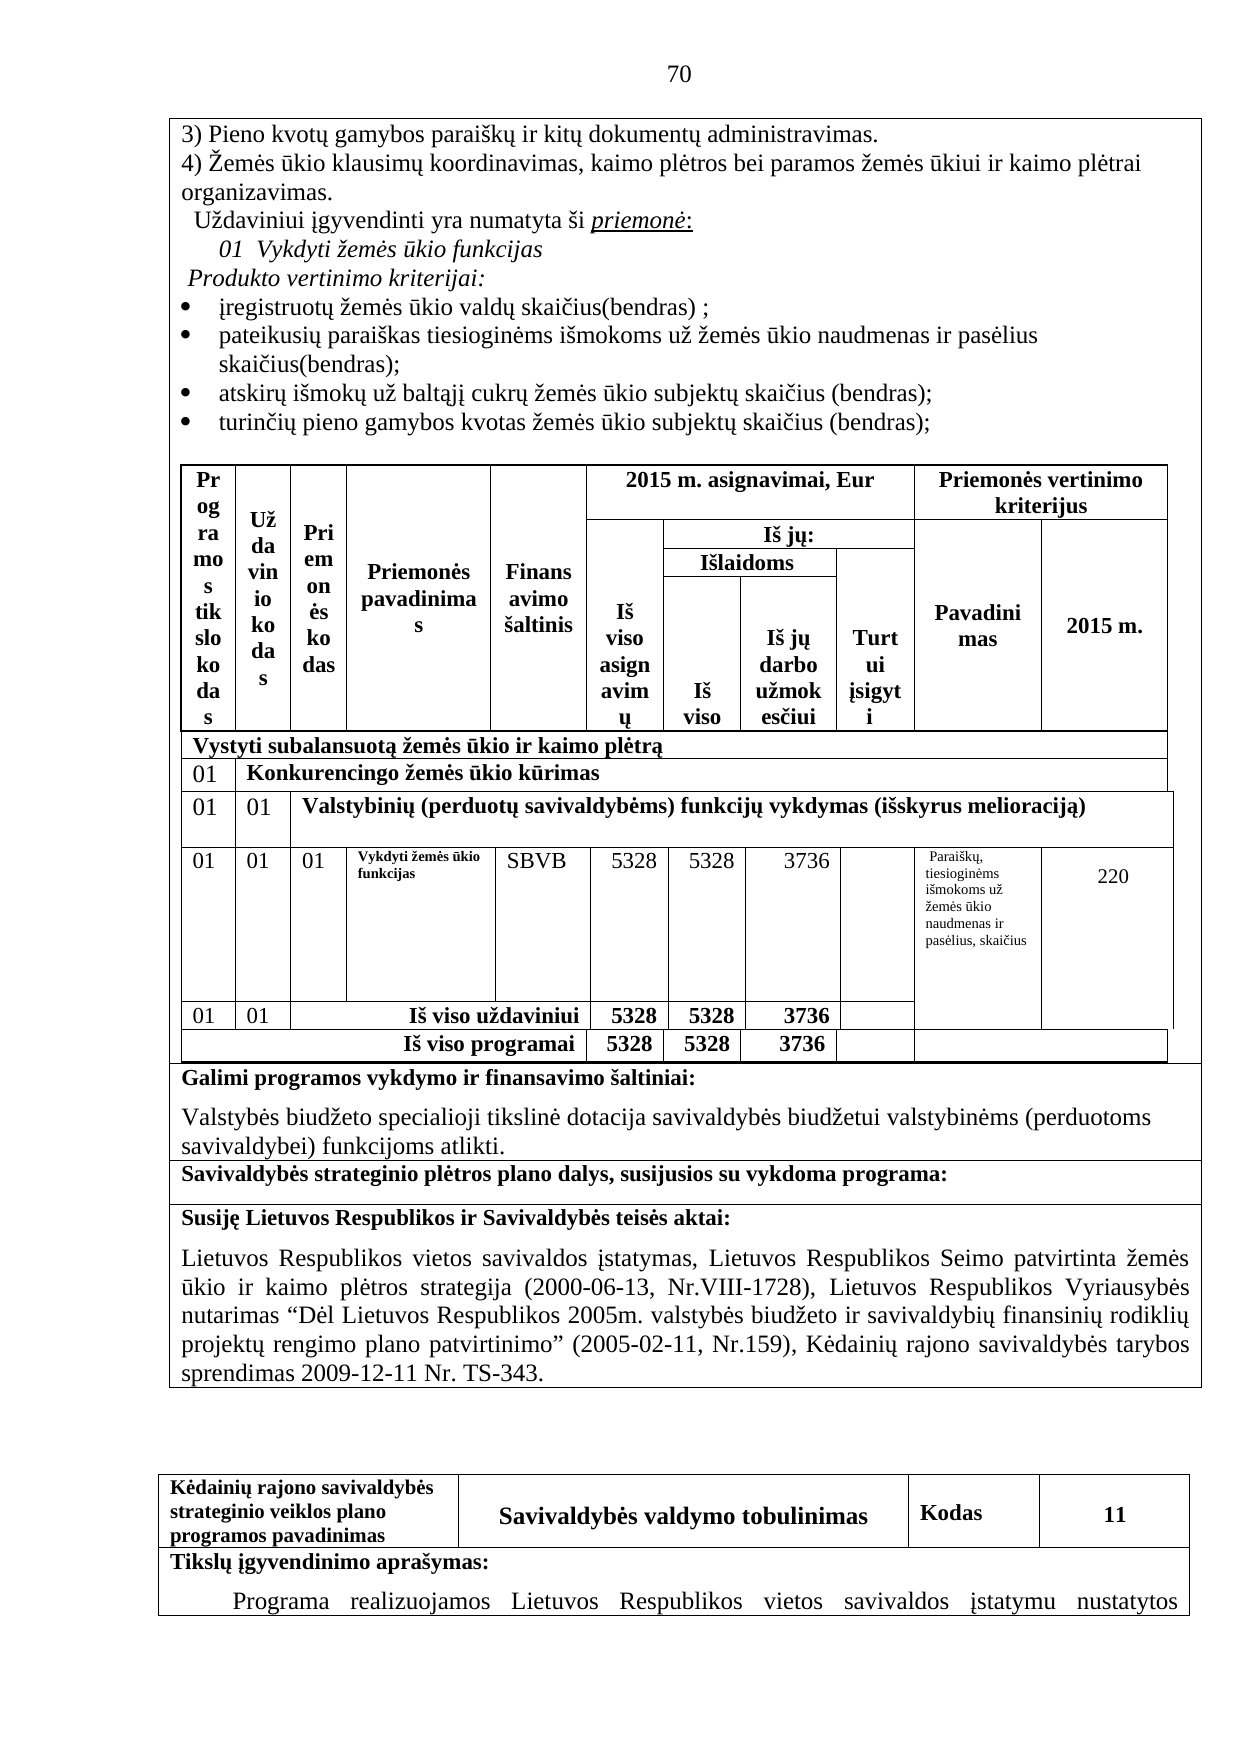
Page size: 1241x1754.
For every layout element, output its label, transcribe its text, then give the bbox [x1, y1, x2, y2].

table_cell 5328 [664, 1030, 740, 1061]
table_cell Turtui įsigyti [837, 549, 914, 730]
table_cell 5328 [669, 848, 745, 1001]
table_cell 01 [182, 1002, 235, 1029]
table_header Finansavimo šaltinis [491, 466, 586, 730]
table_header Kėdainių rajono savivaldybės strateginio veiklos plano programos pavadinimas [159, 1475, 458, 1547]
table_cell 3736 [746, 1002, 840, 1029]
table_cell [915, 1030, 1167, 1061]
table_cell 01 [236, 792, 290, 847]
table_cell SBVB [496, 848, 590, 1001]
table_header Priemonės vertinimo kriterijus [915, 466, 1167, 519]
table_cell 3736 [741, 1030, 836, 1061]
table_cell 3736 [746, 848, 840, 1001]
table_header Uždavinio kodas [236, 466, 290, 730]
table_cell 3) Pieno kvotų gamybos paraiškų ir kitų dokumentų administravimas. 4) Žemės ūkio klausimų koordinavimas, kaimo plėtros bei paramos žemės ūkiui ir kaimo plėtrai organizavimas. Uždaviniui įgyvendinti yra numatyta ši priemonė: 01 Vykdyti žemės ūkio funkcijas Produkto vertinimo kriterijai:  įregistruotų žemės ūkio valdų skaičius(bendras) ;  pateikusių paraiškas tiesioginėms išmokoms už žemės ūkio naudmenas ir pasėlius skaičius(bendras);  atskirų išmokų už baltąjį cukrų žemės ūkio subjektų skaičius (bendras);  turinčių pieno gamybos kvotas žemės ūkio subjektų skaičius (bendras); [170, 119, 1201, 1063]
table_cell [1168, 730, 1174, 758]
table_cell Pavadinimas [915, 520, 1041, 730]
table_cell Galimi programos vykdymo ir finansavimo šaltiniai: Valstybės biudžeto specialioji tikslinė dotacija savivaldybės biudžetui valstybinėms (perduotoms savivaldybei) funkcijoms atlikti. [170, 1064, 1201, 1159]
table_cell 2015 m. [1042, 520, 1167, 730]
table_cell [841, 848, 914, 1001]
table_cell 5328 [587, 1030, 663, 1061]
table_header Kodas [909, 1475, 1039, 1547]
table_cell 01 [236, 1002, 290, 1029]
table_cell [1168, 519, 1174, 547]
table_cell 5328 [669, 1002, 745, 1029]
table_cell Konkurencingo žemės ūkio kūrimas [236, 759, 1167, 791]
table_cell 5328 [591, 1002, 668, 1029]
table_cell 01 [182, 848, 235, 1001]
table_cell [1168, 576, 1174, 613]
table_header 11 [1040, 1475, 1189, 1547]
table_cell [1168, 613, 1174, 730]
table_cell Susiję Lietuvos Respublikos ir Savivaldybės teisės aktai: Lietuvos Respublikos vietos savivaldos įstatymas, Lietuvos Respublikos Seimo patvirtinta žemės ūkio ir kaimo plėtros strategija (2000-06-13, Nr.VIII-1728), Lietuvos Respublikos Vyriausybės nutarimas “Dėl Lietuvos Respublikos 2005m. valstybės biudžeto ir savivaldybių finansinių rodiklių projektų rengimo plano patvirtinimo” (2005-02-11, Nr.159), Kėdainių rajono savivaldybės tarybos sprendimas 2009-12-11 Nr. TS-343. [170, 1205, 1201, 1387]
table_cell Iš jų: [664, 520, 914, 547]
table_cell Iš viso [664, 577, 740, 730]
table_cell 01 [182, 759, 235, 791]
table_cell Vystyti subalansuotą žemės ūkio ir kaimo plėtrą [182, 732, 1167, 758]
table_cell Tikslų įgyvendinimo aprašymas: Programa realizuojamos Lietuvos Respublikos vietos savivaldos įstatymu nustatytos [159, 1548, 1189, 1615]
table_cell Vykdyti žemės ūkio funkcijas [347, 848, 495, 1001]
table_cell Iš jų darbo užmokesčiui [741, 577, 836, 730]
table_cell [1168, 548, 1174, 576]
table_cell 220 [1042, 848, 1173, 1001]
table_header Priemonės pavadinimas [347, 466, 490, 730]
table_cell Valstybinių (perduotų savivaldybėms) funkcijų vykdymas (išskyrus melioraciją) [291, 792, 1173, 847]
table_cell Iš viso asignavimų [587, 520, 663, 730]
table_header Programos tikslo kodas [182, 466, 235, 730]
table_cell Savivaldybės strateginio plėtros plano dalys, susijusios su vykdoma programa: [170, 1161, 1201, 1203]
table_header Priemonės kodas [291, 466, 346, 730]
table_cell 01 [182, 792, 235, 847]
table_cell [841, 1002, 914, 1029]
table_cell Paraiškų, tiesioginėms išmokoms už žemės ūkio naudmenas ir pasėlius, skaičius [915, 848, 1041, 1001]
table_header [1168, 464, 1174, 519]
table_cell [1168, 1029, 1174, 1061]
table_cell 01 [291, 848, 346, 1001]
table_cell Išlaidoms [664, 549, 836, 576]
table_cell [915, 1001, 1041, 1029]
table_cell [837, 1030, 914, 1061]
table_cell [1042, 1001, 1173, 1029]
table_header 2015 m. asignavimai, Eur [587, 466, 914, 519]
table_cell [1168, 758, 1174, 791]
table_cell Iš viso programai [182, 1030, 586, 1061]
table_cell 5328 [591, 848, 668, 1001]
table_header Savivaldybės valdymo tobulinimas [459, 1475, 908, 1547]
table_cell 01 [236, 848, 290, 1001]
table_cell Iš viso uždaviniui [291, 1002, 590, 1029]
